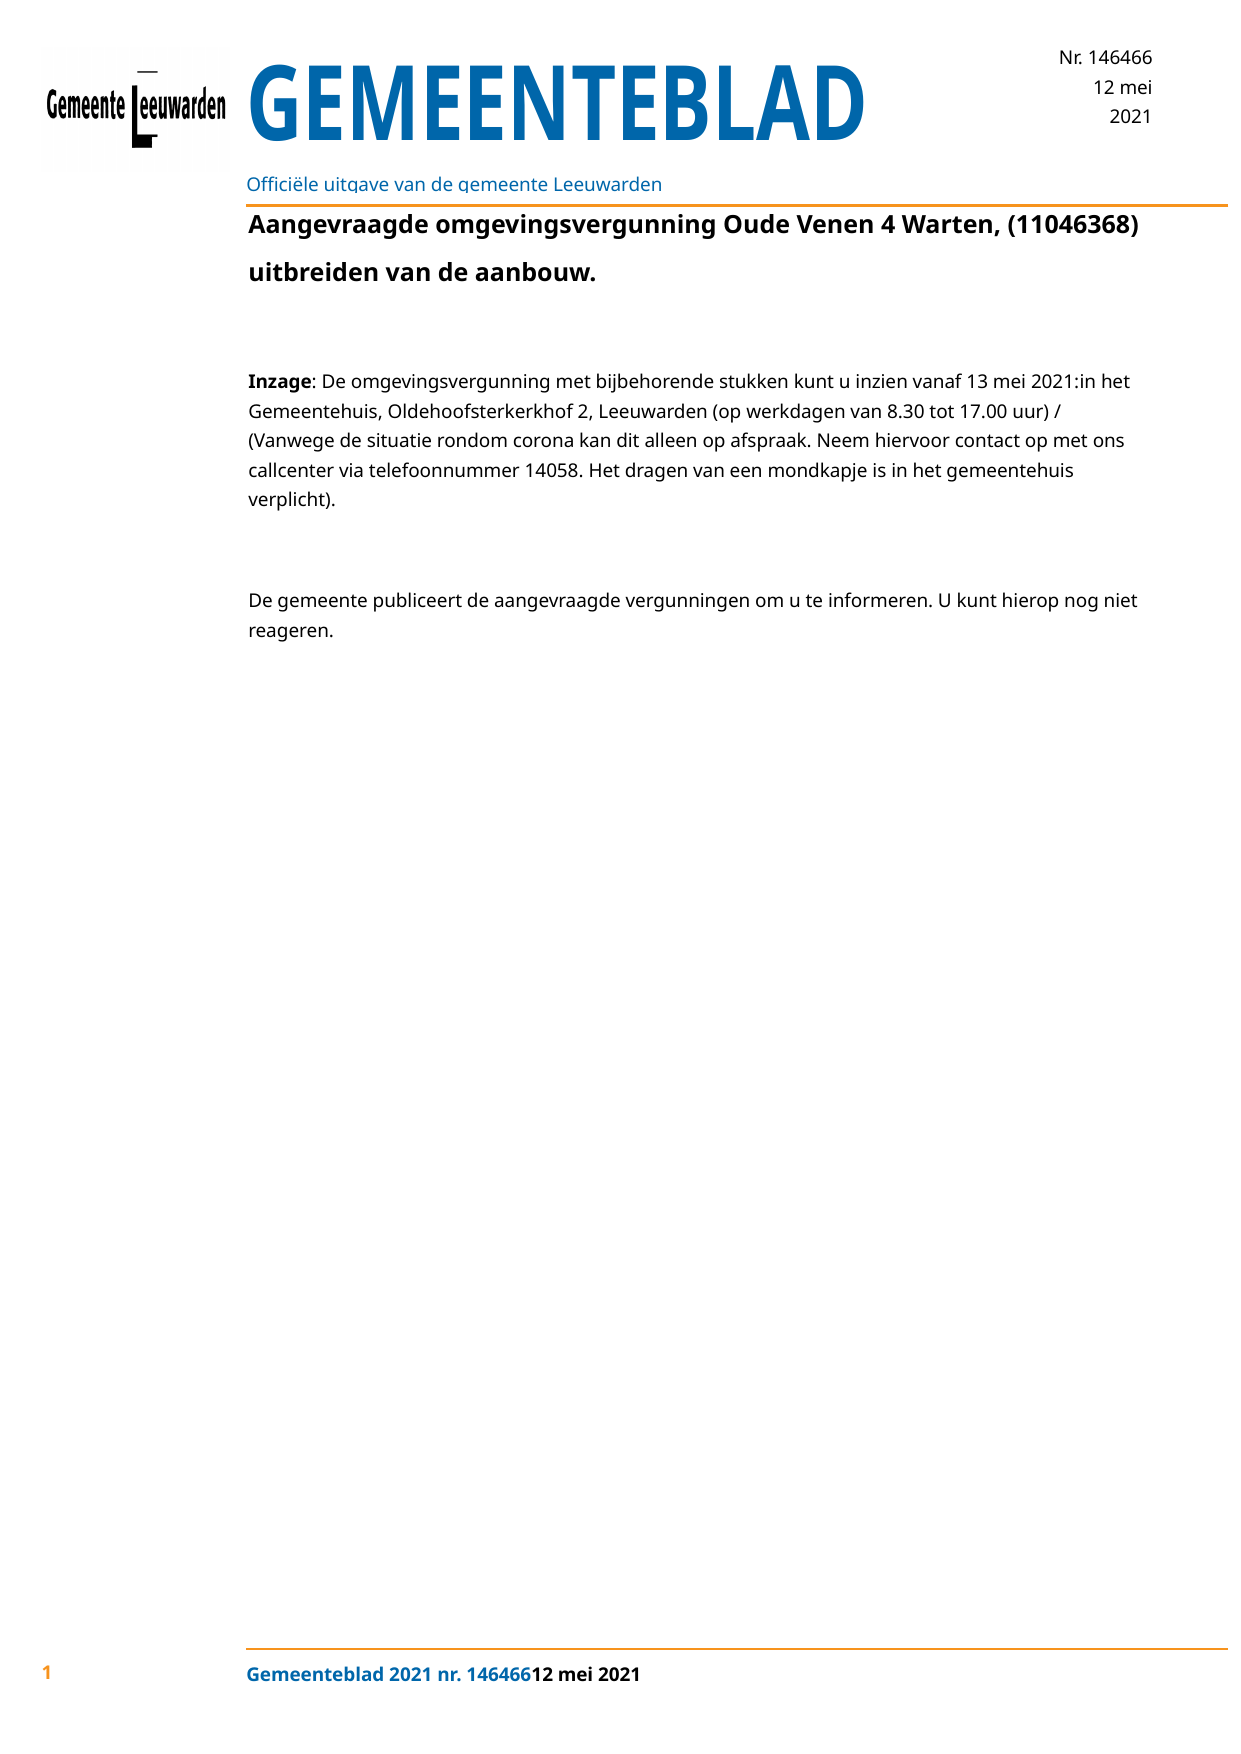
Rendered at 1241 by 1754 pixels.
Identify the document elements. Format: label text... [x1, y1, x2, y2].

text Aangevraagde omgevingsvergunning Oude Venen 4 Warten, (11046368) uitbreiden van de aanbouw. [248, 207, 1152, 288]
text De gemeente publiceert de aangevraagde vergunningen om u te informeren. U kunt hierop nog niet reageren. [248, 587, 1152, 643]
picture [41, 47, 231, 172]
text Inzage: De omgevingsvergunning met bijbehorende stukken kunt u inzien vanaf 13 mei 2021:in het Gemeentehuis, Oldehoofsterkerkhof 2, Leeuwarden (op werkdagen van 8.30 tot 17.00 uur) / (Vanwege de situatie rondom corona kan dit alleen op afspraak. Neem hiervoor contact op met ons callcenter via telefoonnummer 14058. Het dragen van een mondkapje is in het gemeentehuis verplicht). [248, 368, 1152, 512]
